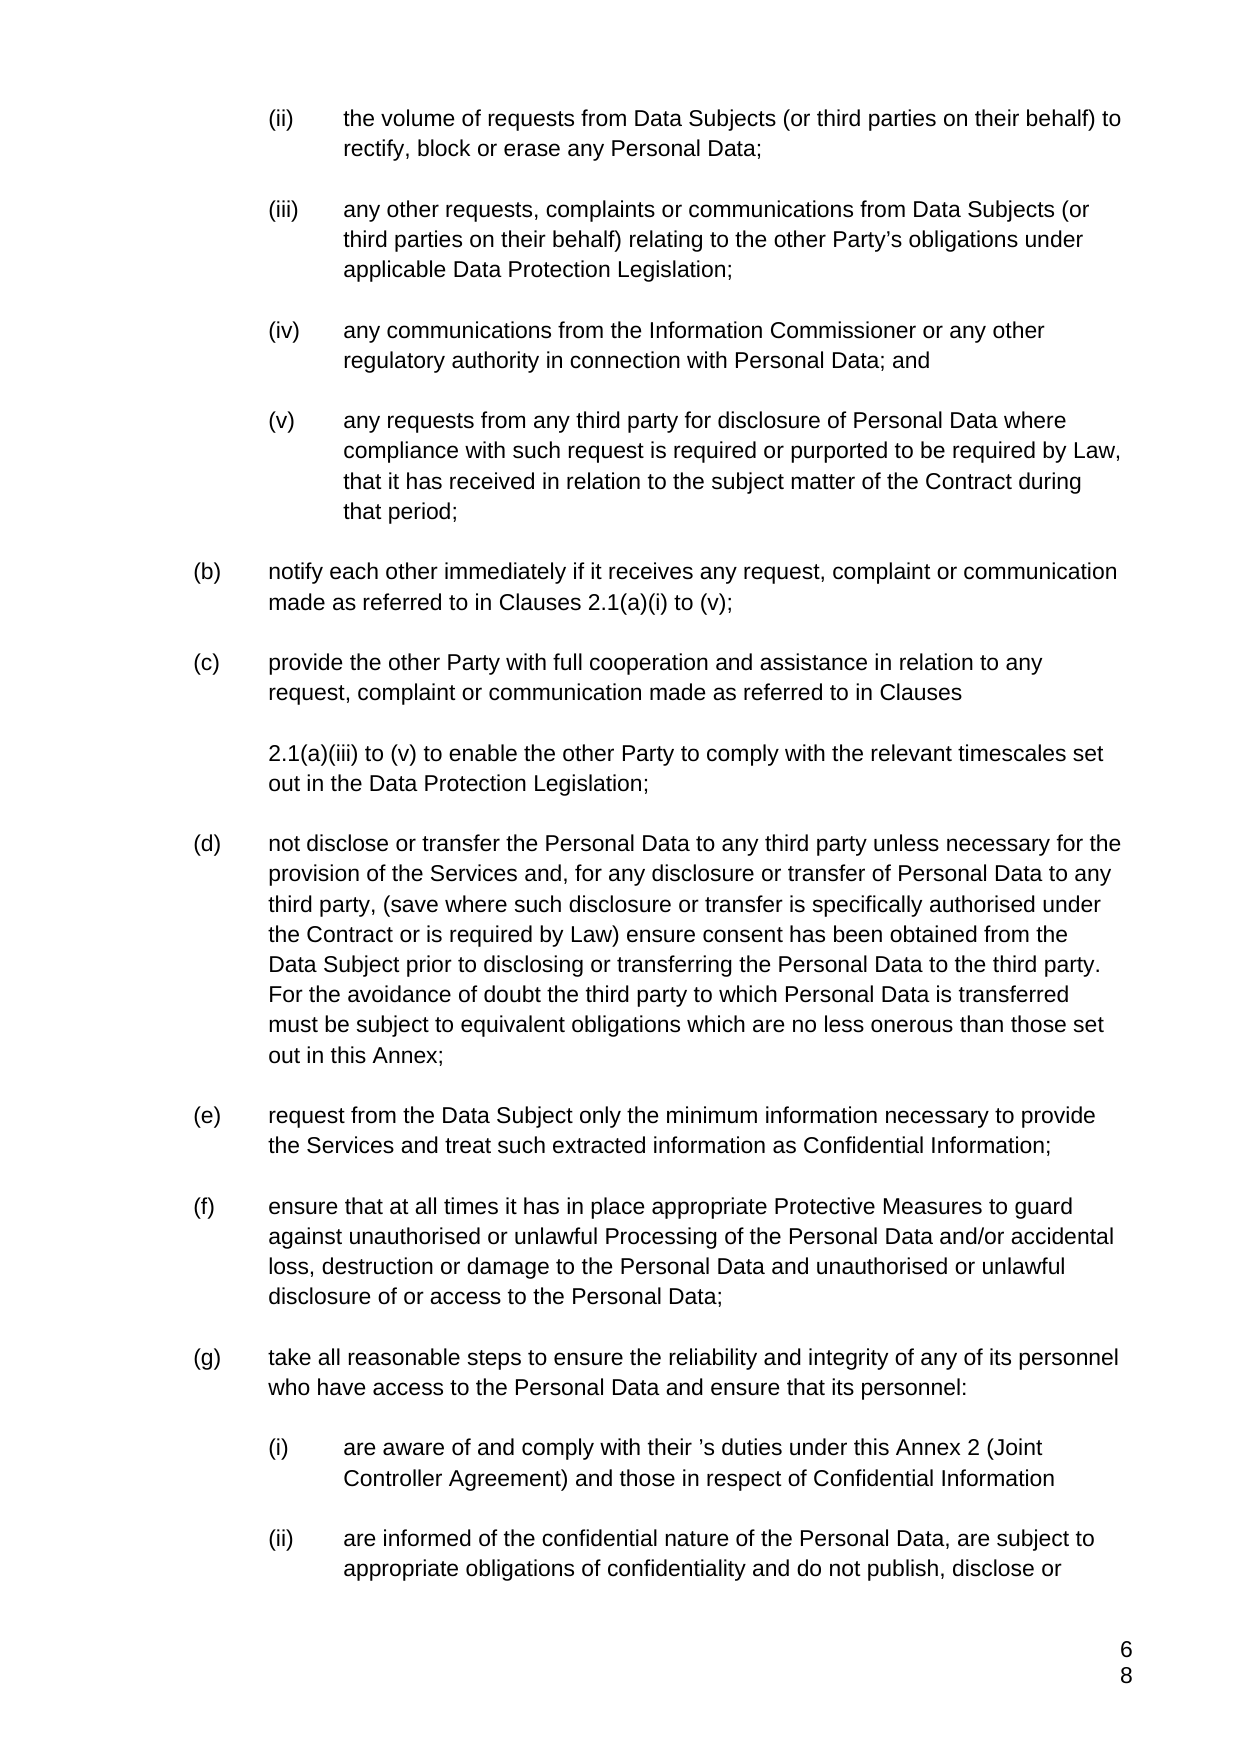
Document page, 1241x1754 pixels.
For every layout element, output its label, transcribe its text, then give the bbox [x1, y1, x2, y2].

text (b) notify each other immediately if it receives any request, complaint or communication made as referred to in Clauses 2.1(a)(i) to (v); [193, 558, 1122, 615]
text (d) not disclose or transfer the Personal Data to any third party unless necessary for the provision of the Services and, for any disclosure or transfer of Personal Data to any third party, (save where such disclosure or transfer is specifically authorised under the Contract or is required by Law) ensure consent has been obtained from the Data Subject prior to disclosing or transferring the Personal Data to the third party. For the avoidance of doubt the third party to which Personal Data is transferred must be subject to equivalent obligations which are no less onerous than those set out in this Annex; [193, 830, 1122, 1068]
text (iv) any communications from the Information Commissioner or any other regulatory authority in connection with Personal Data; and [268, 317, 1122, 373]
text (f) ensure that at all times it has in place appropriate Protective Measures to guard against unauthorised or unlawful Processing of the Personal Data and/or accidental loss, destruction or damage to the Personal Data and unauthorised or unlawful disclosure of or access to the Personal Data; [193, 1193, 1122, 1310]
text (g) take all reasonable steps to ensure the reliability and integrity of any of its personnel who have access to the Personal Data and ensure that its personnel: [193, 1344, 1122, 1400]
text (ii) the volume of requests from Data Subjects (or third parties on their behalf) to rectify, block or erase any Personal Data; [268, 105, 1122, 162]
text (c) provide the other Party with full cooperation and assistance in relation to any request, complaint or communication made as referred to in Clauses [193, 649, 1122, 706]
text (ii) are informed of the confidential nature of the Personal Data, are subject to appropriate obligations of confidentiality and do not publish, disclose or [268, 1525, 1122, 1582]
text (iii) any other requests, complaints or communications from Data Subjects (or third parties on their behalf) relating to the other Party’s obligations under applicable Data Protection Legislation; [268, 196, 1122, 283]
text 2.1(a)(iii) to (v) to enable the other Party to comply with the relevant timescales set out in the Data Protection Legislation; [268, 739, 1122, 796]
text (i) are aware of and comply with their ’s duties under this Annex 2 (Joint Controller Agreement) and those in respect of Confidential Information [268, 1434, 1122, 1491]
text (e) request from the Data Subject only the minimum information necessary to provide the Services and treat such extracted information as Confidential Information; [193, 1102, 1122, 1159]
text (v) any requests from any third party for disclosure of Personal Data where compliance with such request is required or purported to be required by Law, that it has received in relation to the subject matter of the Contract during that period; [268, 407, 1122, 524]
